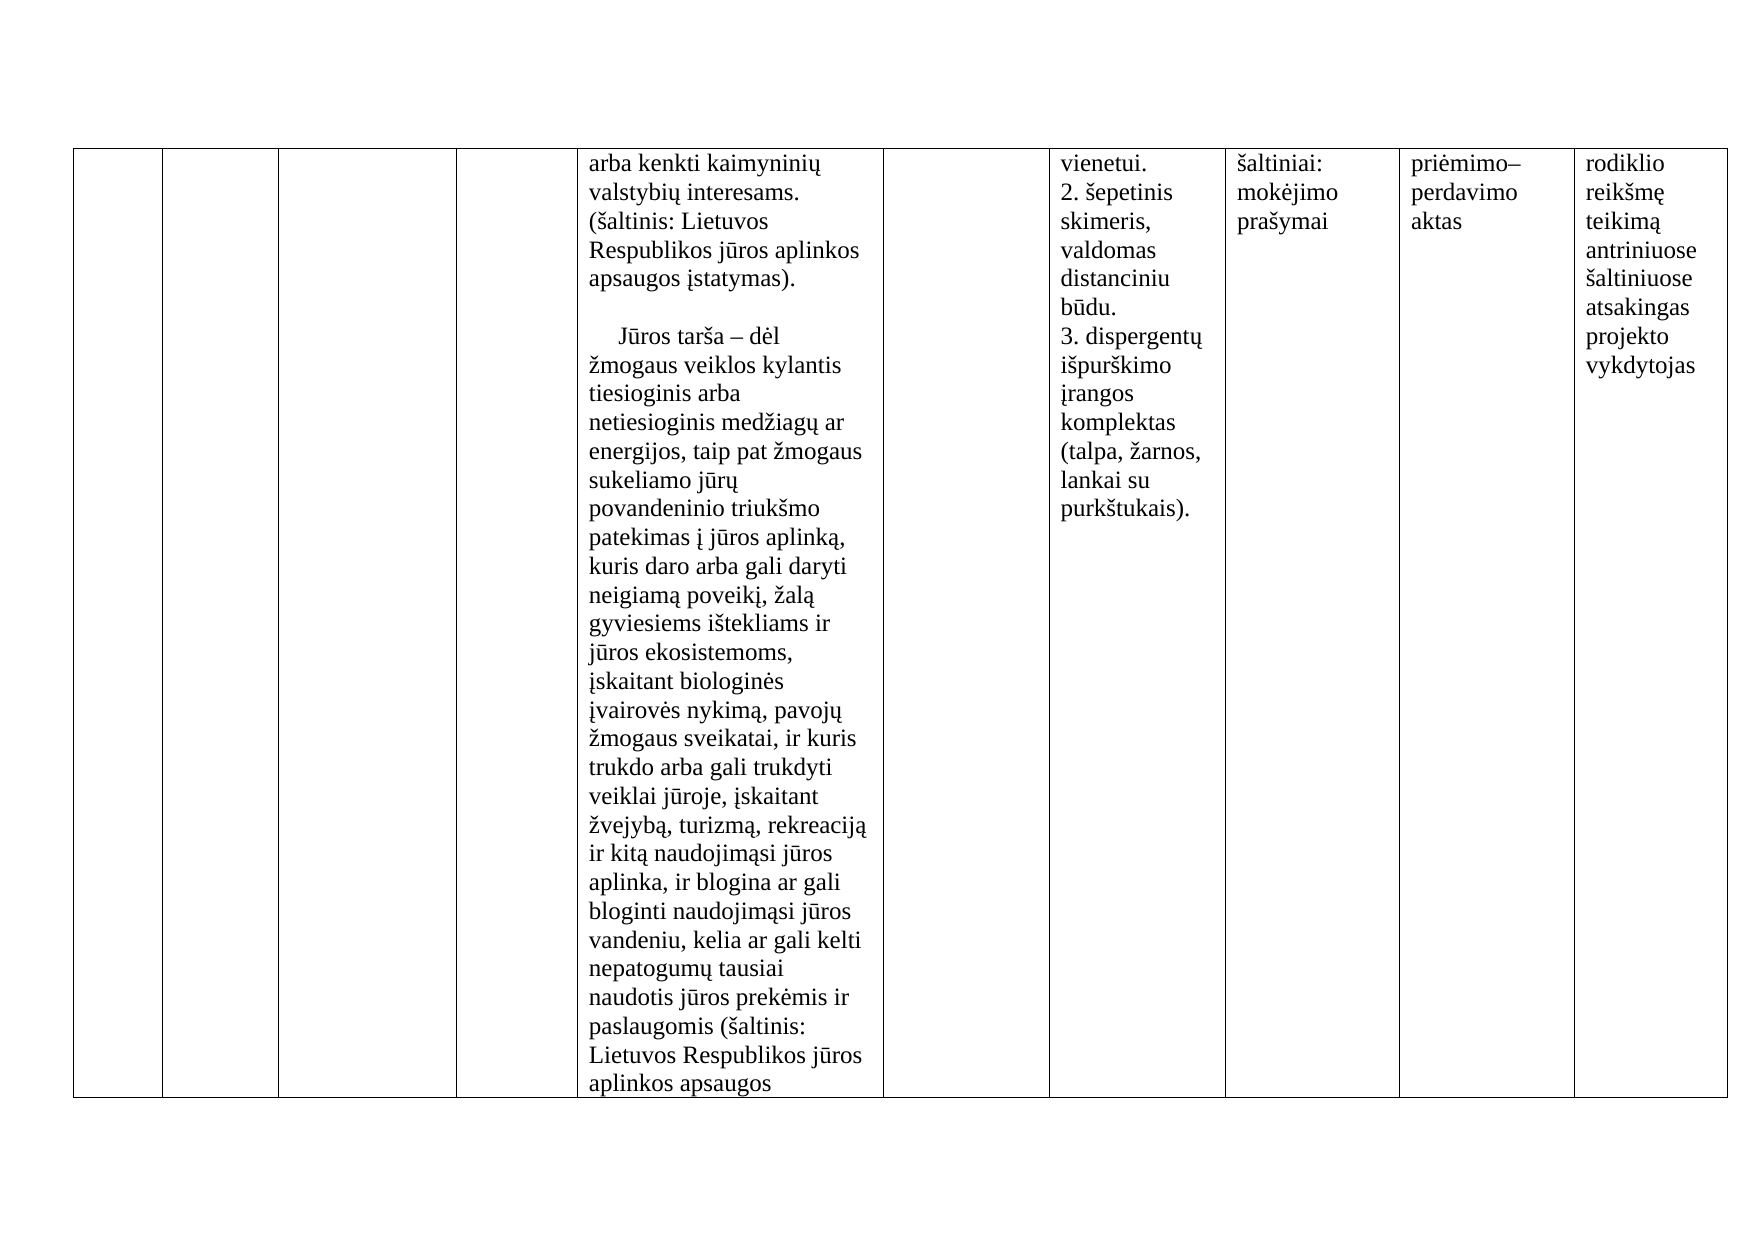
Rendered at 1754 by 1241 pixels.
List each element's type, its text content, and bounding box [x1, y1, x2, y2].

table_cell [457, 149, 577, 1097]
table_cell vienetui. 2. šepetinis skimeris, valdomas distanciniu būdu. 3. dispergentų išpurškimo įrangos komplektas (talpa, žarnos, lankai su purkštukais). [1050, 149, 1225, 1097]
table_cell [163, 149, 278, 1097]
table_cell šaltiniai: mokėjimo prašymai [1226, 149, 1399, 1097]
table_cell [74, 149, 162, 1097]
table_cell priėmimo–perdavimo aktas [1400, 149, 1574, 1097]
table_cell [884, 149, 1049, 1097]
table_cell rodiklio reikšmę teikimą antriniuose šaltiniuose atsakingas projekto vykdytojas [1575, 149, 1727, 1097]
table_cell [279, 149, 456, 1097]
table_cell arba kenkti kaimyninių valstybių interesams. (šaltinis: Lietuvos Respublikos jūros aplinkos apsaugos įstatymas). Jūros tarša – dėl žmogaus veiklos kylantis tiesioginis arba netiesioginis medžiagų ar energijos, taip pat žmogaus sukeliamo jūrų povandeninio triukšmo patekimas į jūros aplinką, kuris daro arba gali daryti neigiamą poveikį, žalą gyviesiems ištekliams ir jūros ekosistemoms, įskaitant biologinės įvairovės nykimą, pavojų žmogaus sveikatai, ir kuris trukdo arba gali trukdyti veiklai jūroje, įskaitant žvejybą, turizmą, rekreaciją ir kitą naudojimąsi jūros aplinka, ir blogina ar gali bloginti naudojimąsi jūros vandeniu, kelia ar gali kelti nepatogumų tausiai naudotis jūros prekėmis ir paslaugomis (šaltinis: Lietuvos Respublikos jūros aplinkos apsaugos [578, 149, 883, 1097]
